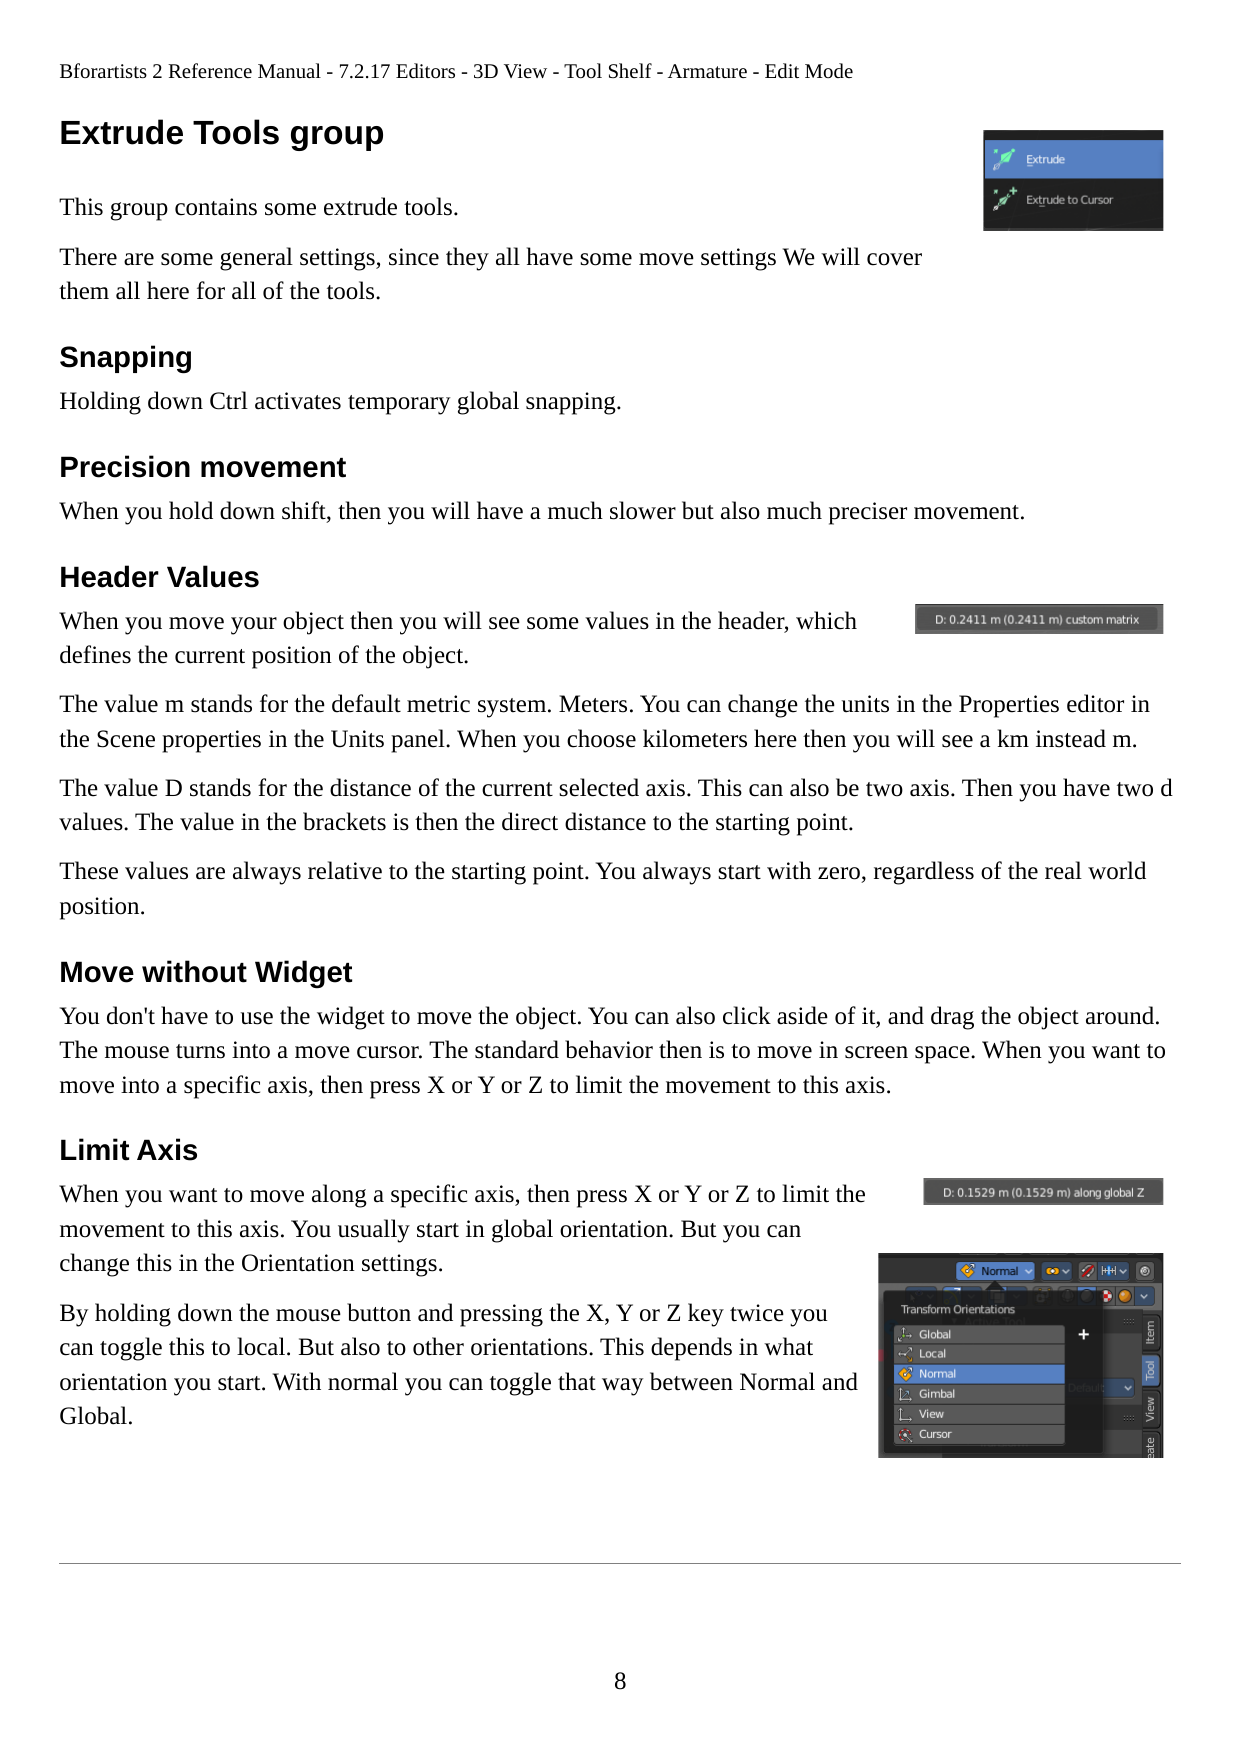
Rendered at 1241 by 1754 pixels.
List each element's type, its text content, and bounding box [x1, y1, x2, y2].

picture [915, 604, 1164, 634]
text These values are always relative to the starting point. You always start with zero, regardless of the real world position. [59, 856, 1181, 919]
text This group contains some extrude tools. [59, 192, 983, 221]
subtitle Limit Axis [59, 1133, 1181, 1167]
text By holding down the mouse button and pressing the X, Y or Z key twice you can toggle this to local. But also to other orientations. This depends in what orientation you start. With normal you can toggle that way between Normal and Global. [59, 1298, 878, 1430]
picture [923, 1178, 1164, 1205]
picture [983, 130, 1164, 231]
text The value m stands for the default metric system. Meters. You can change the units in the Properties editor in the Scene properties in the Units panel. When you choose kilometers here then you will see a km instead m. [59, 689, 1181, 752]
text There are some general settings, since they all have some move settings We will cover them all here for all of the tools. [59, 242, 1181, 305]
subtitle Snapping [59, 340, 1181, 373]
subtitle Precision movement [59, 449, 1181, 483]
text You don't have to use the widget to move the object. You can also click aside of it, and drag the object around. The mouse turns into a move cursor. The standard behavior then is to move in screen space. When you want to move into a specific axis, then press X or Y or Z to limit the movement to this axis. [59, 1001, 1181, 1098]
subtitle Move without Widget [59, 954, 1181, 988]
text Holding down Ctrl activates temporary global snapping. [59, 386, 1181, 415]
text The value D stands for the distance of the current selected axis. This can also be two axis. Then you have two d values. The value in the brackets is then the direct distance to the starting point. [59, 773, 1181, 836]
text When you want to move along a specific axis, then press X or Y or Z to limit the movement to this axis. You usually start in global orientation. But you can change this in the Orientation settings. [59, 1179, 1181, 1277]
text When you hold down shift, then you will have a much slower but also much preciser movement. [59, 496, 1181, 524]
text When you move your object then you will see some values in the header, which defines the current position of the object. [59, 606, 1181, 669]
subtitle Extrude Tools group [59, 113, 1181, 151]
picture [878, 1253, 1164, 1458]
subtitle Header Values [59, 559, 1181, 593]
